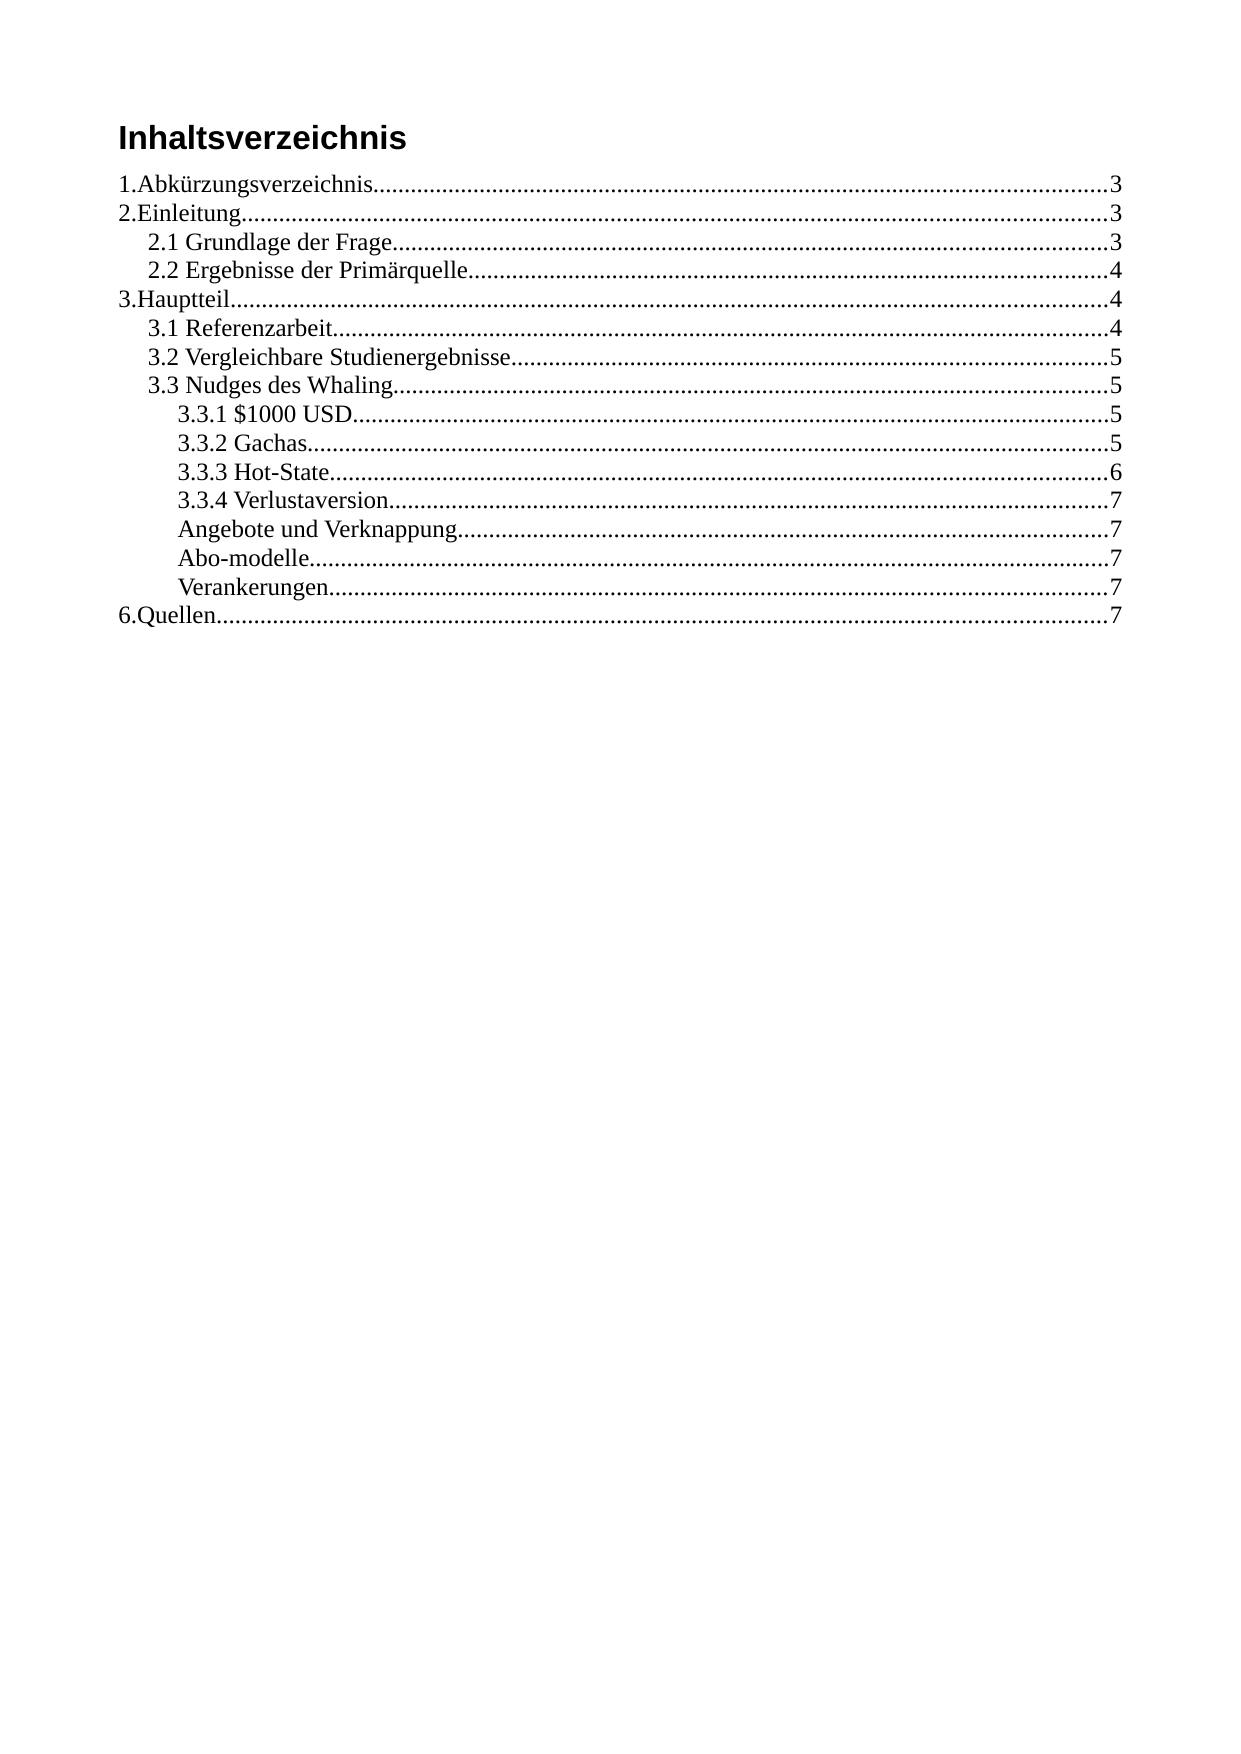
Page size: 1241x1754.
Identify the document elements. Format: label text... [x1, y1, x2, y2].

text 2.2 Ergebnisse der Primärquelle 4 [148, 255, 1122, 284]
text Verankerungen 7 [177, 572, 1122, 600]
subtitle Inhaltsverzeichnis [118, 118, 1122, 157]
text 2.1 Grundlage der Frage 3 [148, 227, 1122, 255]
text Abo-modelle 7 [177, 543, 1122, 572]
text 2.Einleitung 3 [118, 198, 1122, 227]
text 6.Quellen 7 [118, 600, 1122, 629]
text 3.2 Vergleichbare Studienergebnisse 5 [148, 342, 1122, 370]
text 3.Hauptteil 4 [118, 284, 1122, 313]
text 3.3 Nudges des Whaling 5 [148, 370, 1122, 399]
text 3.1 Referenzarbeit 4 [148, 313, 1122, 342]
text 3.3.1 $1000 USD 5 [177, 399, 1122, 428]
text 1.Abkürzungsverzeichnis 3 [118, 169, 1122, 198]
text 3.3.4 Verlustaversion 7 [177, 485, 1122, 514]
text Angebote und Verknappung 7 [177, 514, 1122, 543]
text 3.3.2 Gachas 5 [177, 428, 1122, 457]
text 3.3.3 Hot-State 6 [177, 457, 1122, 485]
